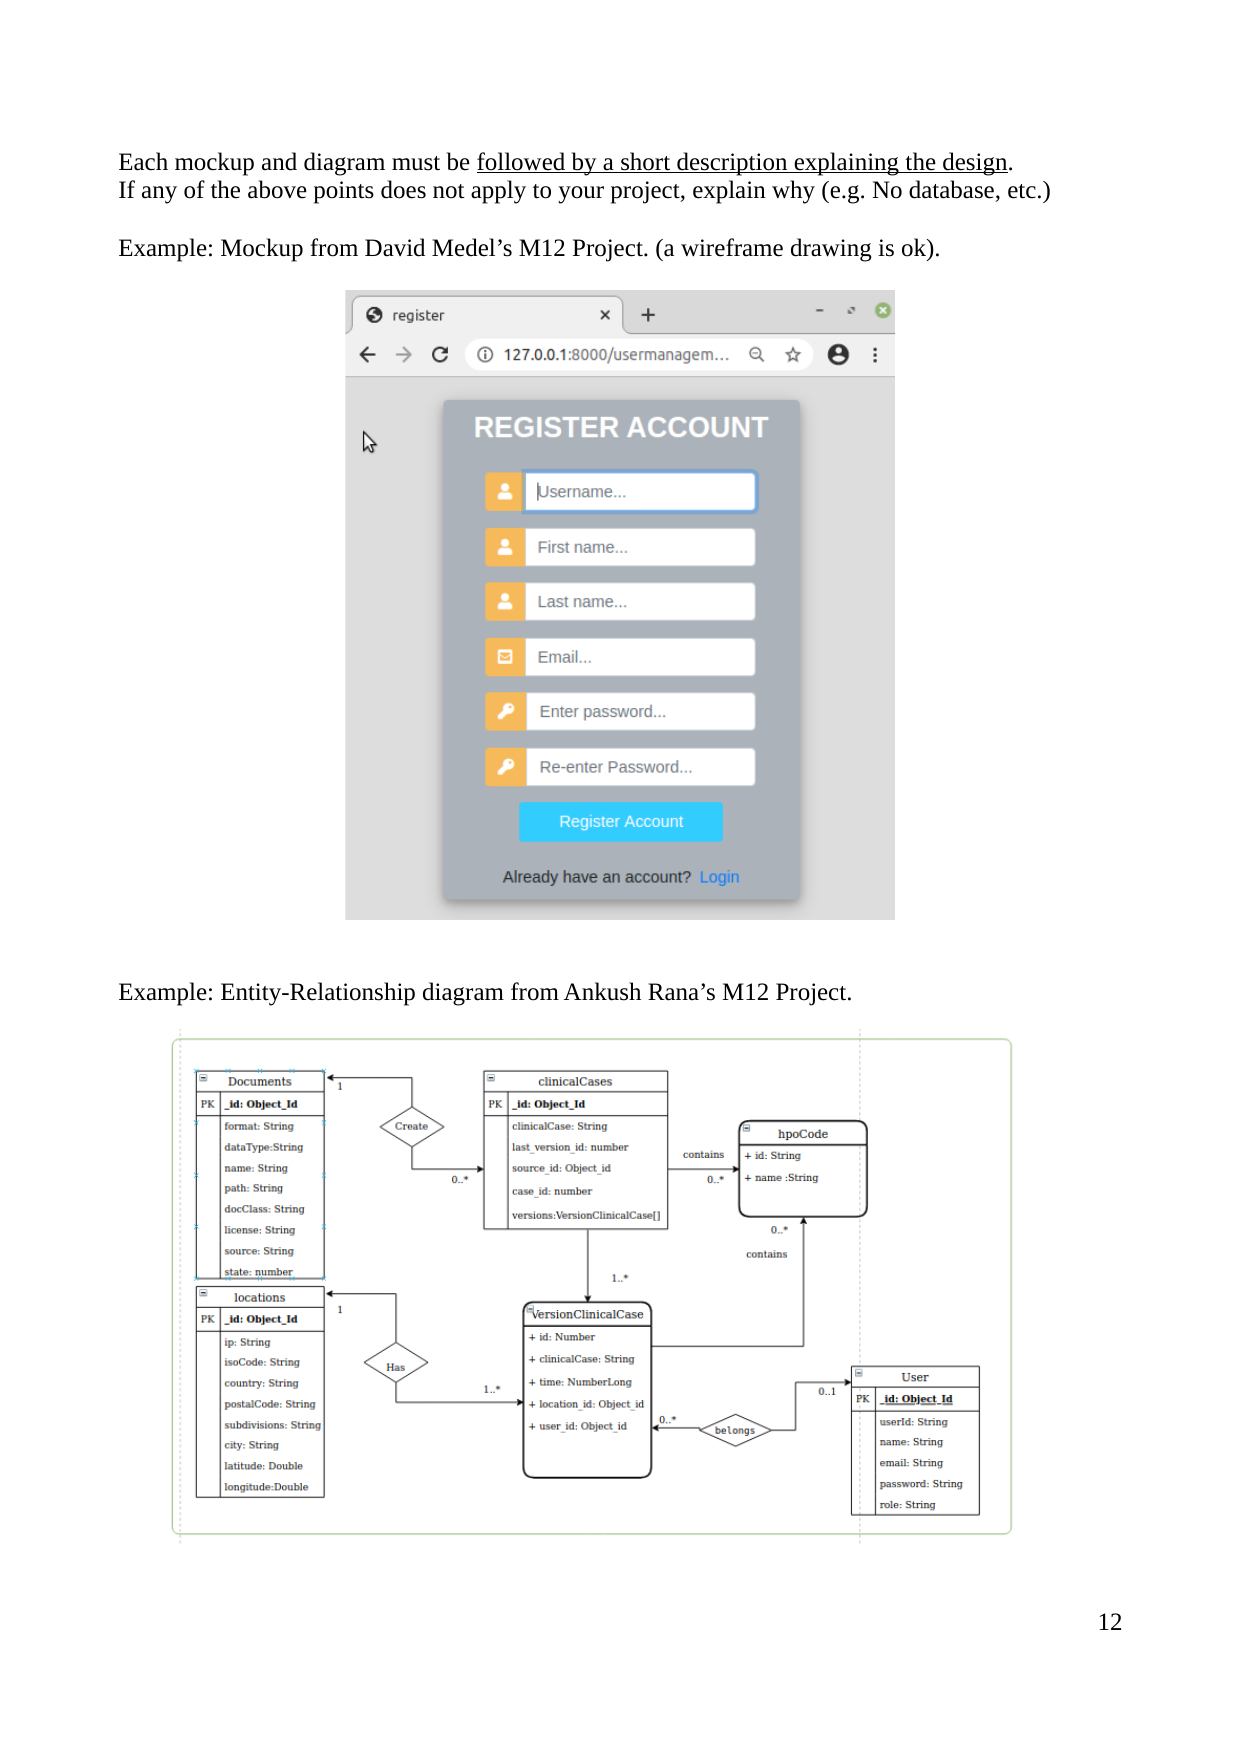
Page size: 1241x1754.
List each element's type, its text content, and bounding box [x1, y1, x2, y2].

text If any of the above points does not apply to your project, explain why (e.g. No database, etc.) [118, 176, 1122, 204]
picture [155, 1029, 1020, 1546]
text Each mockup and diagram must be followed by a short description explaining the design. [118, 147, 1122, 176]
picture [345, 290, 895, 920]
text Example: Mockup from David Medel’s M12 Project. (a wireframe drawing is ok). [118, 233, 1122, 262]
text Example: Entity-Relationship diagram from Ankush Rana’s M12 Project. [118, 977, 1122, 1006]
